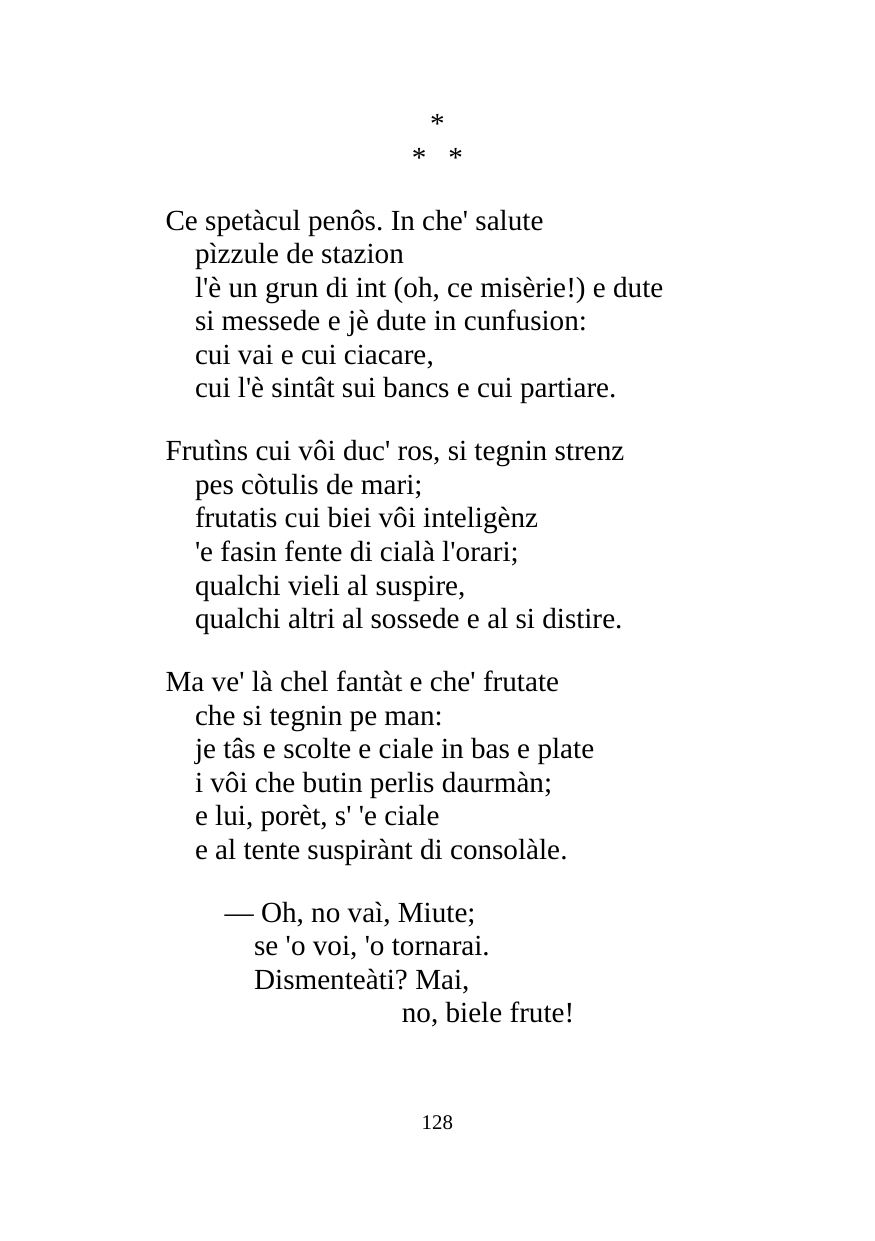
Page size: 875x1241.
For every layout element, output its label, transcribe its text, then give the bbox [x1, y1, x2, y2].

text no, biele frute! [402, 996, 768, 1029]
text Ma ve' là chel fantàt e che' frutate che si tegnin pe man: je tâs e scolte e ciale in bas e plate i vôi che butin perlis daurmàn; e lui, porèt, s' 'e ciale e al tente suspirànt di consolàle. [165, 664, 768, 866]
text Frutìns cui vôi duc' ros, si tegnin strenz pes còtulis de mari; frutatis cui biei vôi inteligènz 'e fasin fente di cialà l'orari; qualchi vieli al suspire, qualchi altri al sossede e al si distire. [165, 433, 768, 635]
text Ce spetàcul penôs. In che' salute pìzzule de stazion l'è un grun di int (oh, ce misèrie!) e dute si messede e jè dute in cunfusion: cui vai e cui ciacare, cui l'è sintât sui bancs e cui partiare. [165, 203, 768, 404]
text — Oh, no vaì, Miute; se 'o voi, 'o tornarai. Dismenteàti? Mai, [224, 895, 768, 996]
text * * * [106, 106, 768, 173]
